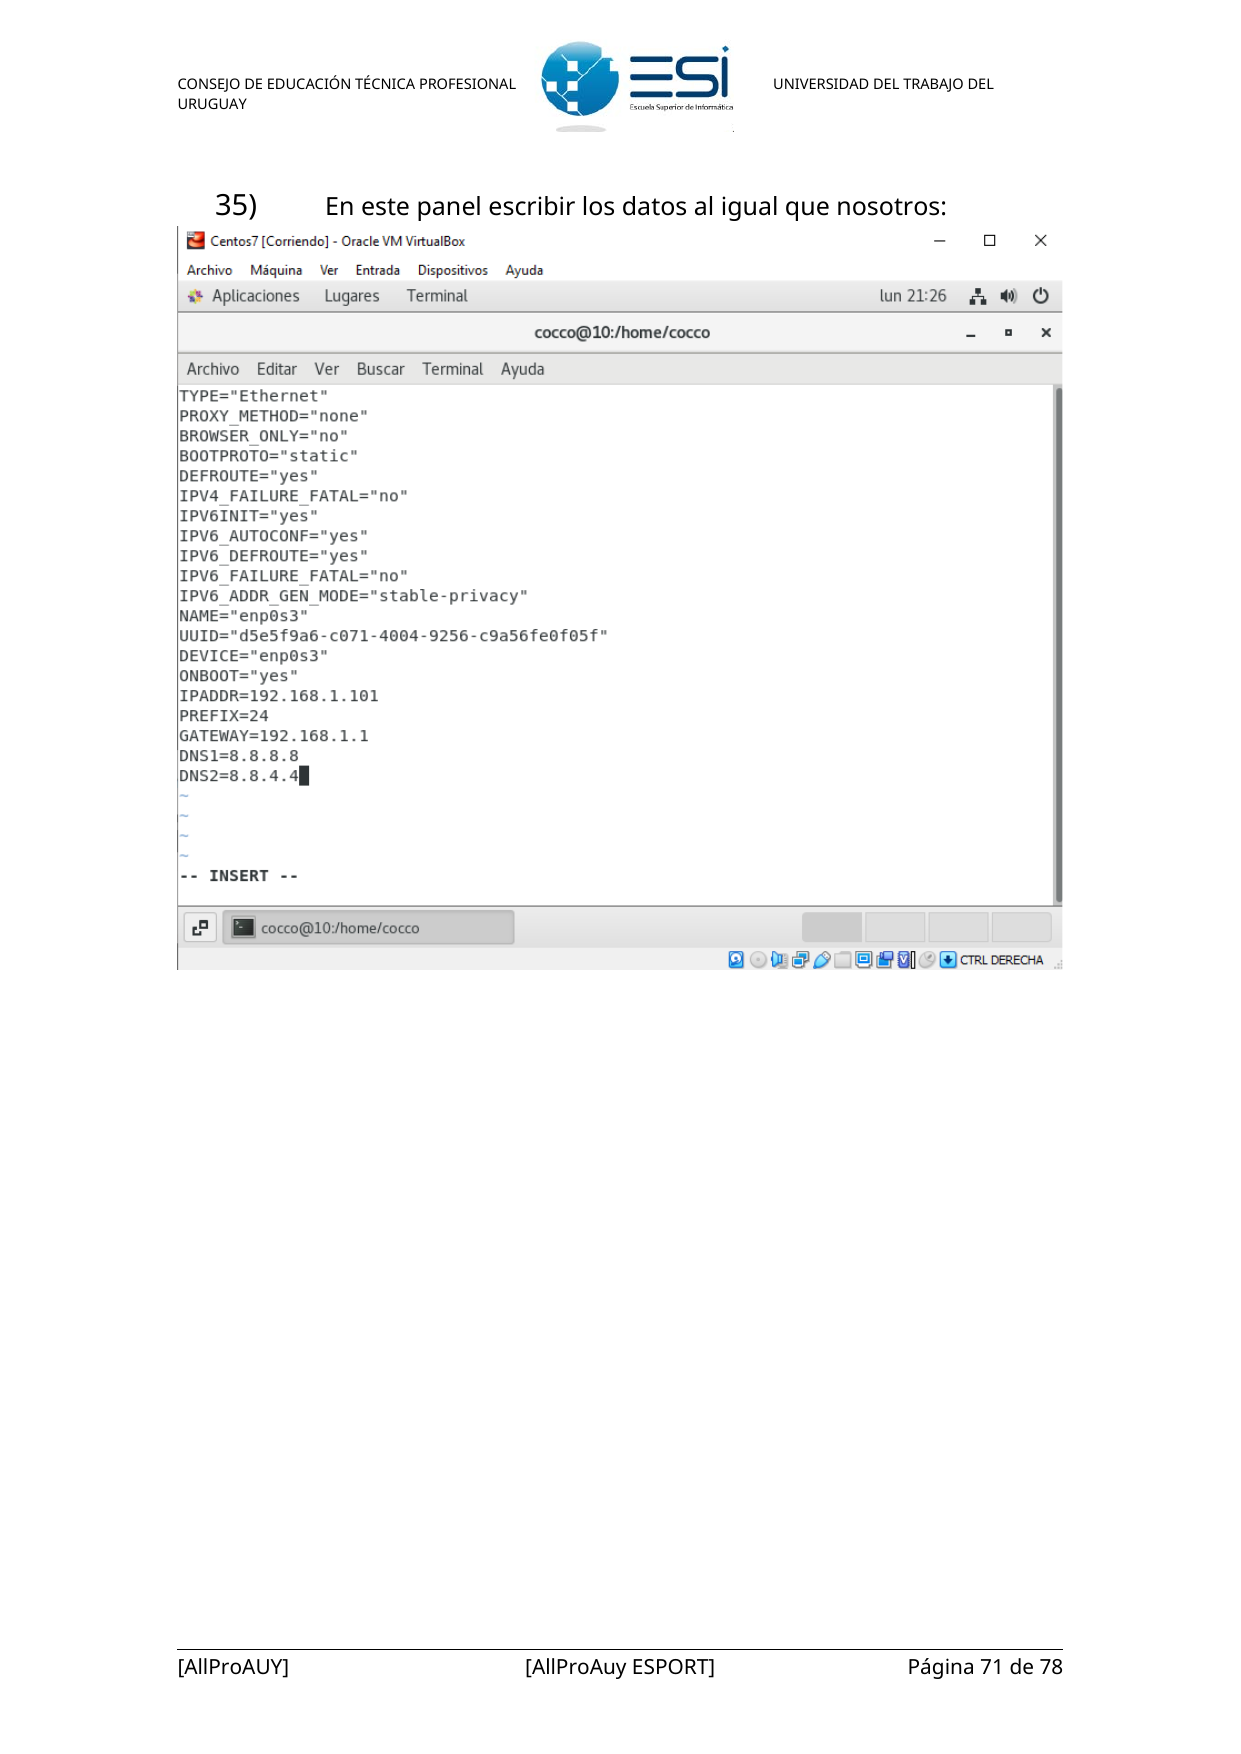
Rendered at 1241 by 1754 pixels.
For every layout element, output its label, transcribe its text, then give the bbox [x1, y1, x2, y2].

picture [534, 39, 734, 132]
picture [177, 226, 1063, 970]
list En este panel escribir los datos al igual que nosotros: [215, 184, 1063, 224]
